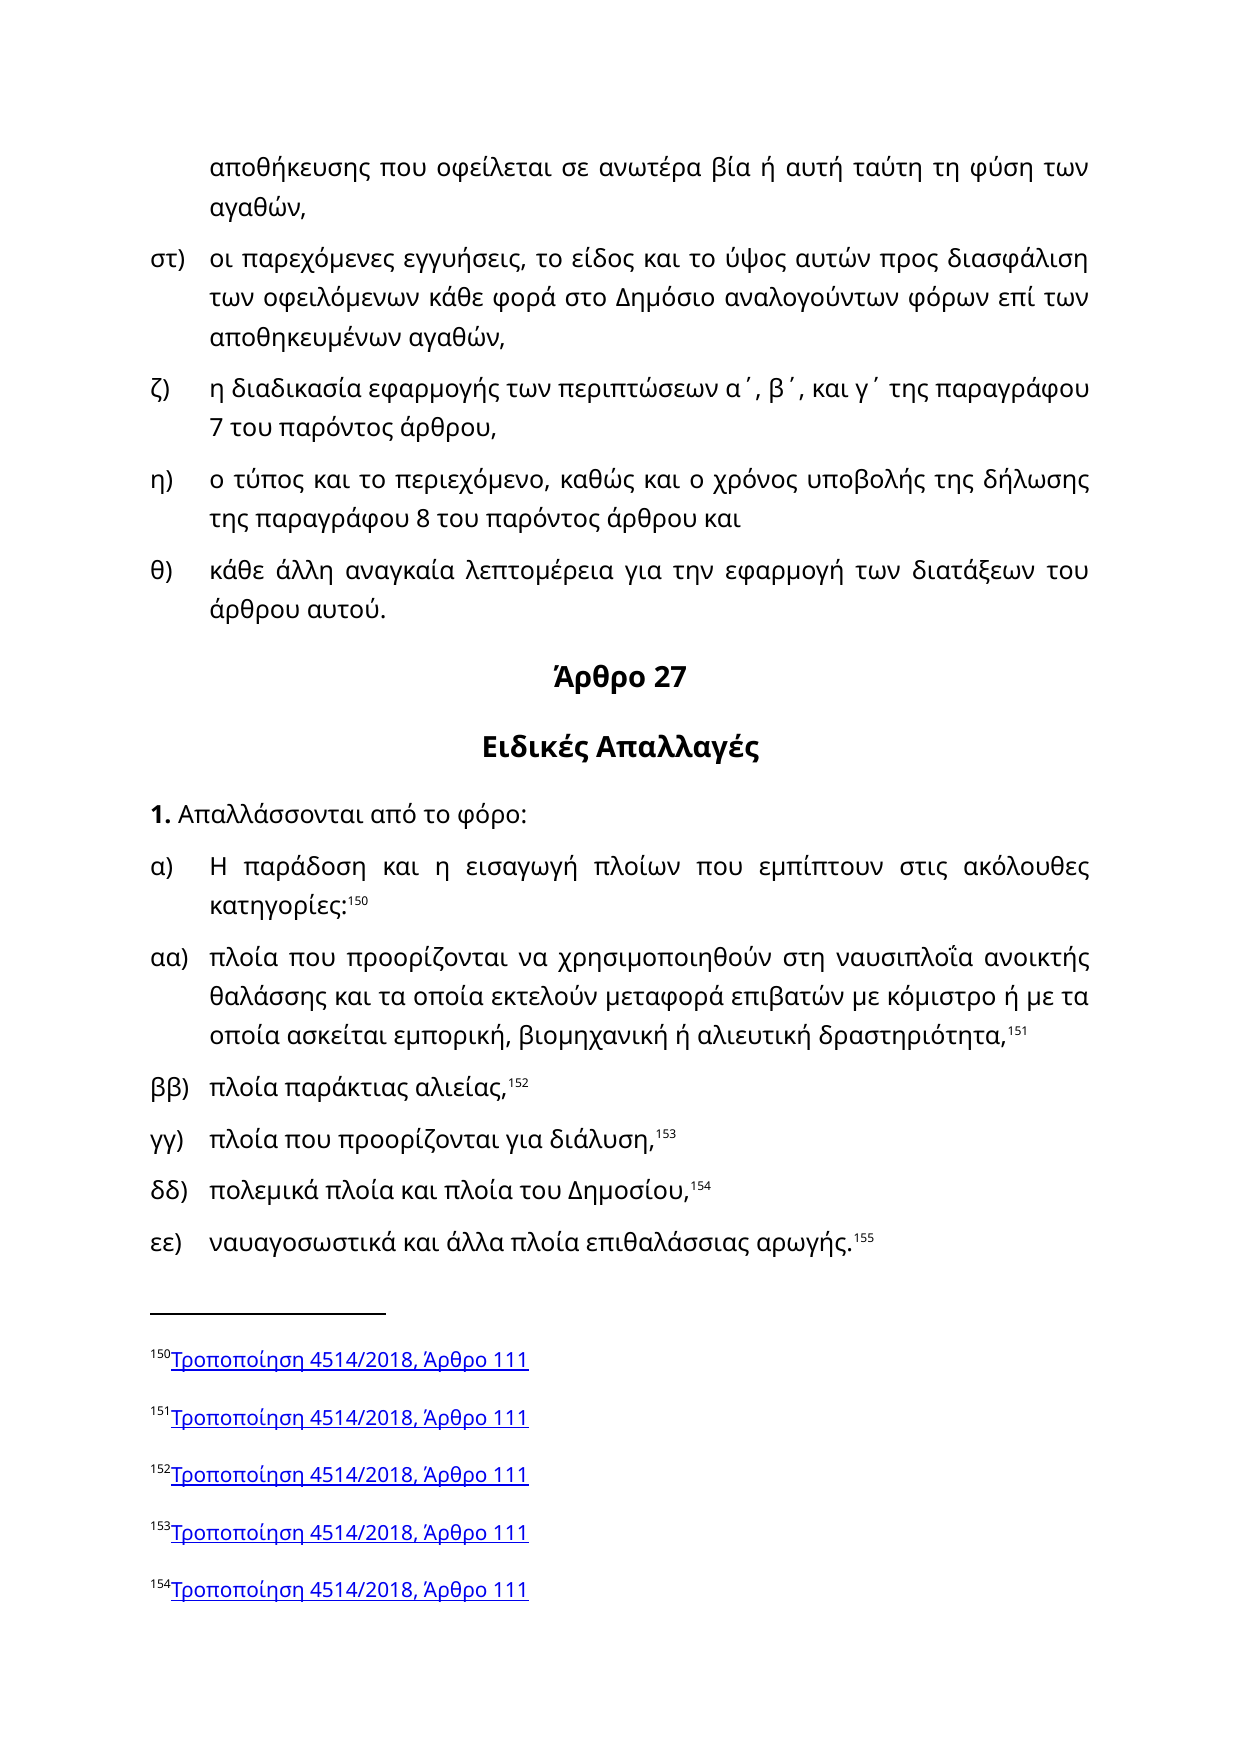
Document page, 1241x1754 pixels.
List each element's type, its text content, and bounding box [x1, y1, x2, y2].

subtitle Ειδικές Απαλλαγές [150, 726, 1090, 766]
text Τροποποίηση 4514/2018, Άρθρο 111 [150, 1576, 1090, 1604]
list θ) κάθε άλλη αναγκαία λεπτομέρεια για την εφαρμογή των διατάξεων του άρθρου αυτού. [150, 552, 1090, 626]
text Τροποποίηση 4514/2018, Άρθρο 111 [150, 1345, 1090, 1373]
list εε) ναυαγοσωστικά και άλλα πλοία επιθαλάσσιας αρωγής. [150, 1224, 1090, 1259]
list δδ) πολεμικά πλοία και πλοία του Δημοσίου, [150, 1173, 1090, 1207]
list ββ) πλοία παράκτιας αλιείας, [150, 1069, 1090, 1104]
list η) ο τύπος και το περιεχόμενο, καθώς και ο χρόνος υποβολής της δήλωσης της παραγράφου 8 του παρόντος άρθρου και [150, 462, 1090, 535]
list γγ) πλοία που προορίζονται για διάλυση, [150, 1121, 1090, 1155]
text Τροποποίηση 4514/2018, Άρθρο 111 [150, 1403, 1090, 1431]
subtitle Άρθρο 27 [150, 656, 1090, 696]
text 1. Απαλλάσσονται από το φόρο: [150, 797, 1090, 831]
list α) H παράδοση και η εισαγωγή πλοίων που εμπίπτουν στις ακόλουθες κατηγορίες: [150, 849, 1090, 922]
text Τροποποίηση 4514/2018, Άρθρο 111 [150, 1460, 1090, 1489]
list αα) πλοία που προορίζονται να χρησιμοποιηθούν στη ναυσιπλοΐα ανοικτής θαλάσσης και τα οποία εκτελούν μεταφορά επιβατών με κόμιστρο ή με τα οποία ασκείται εμπορική, βιομηχανική ή αλιευτική δραστηριότητα, [150, 939, 1090, 1052]
text Τροποποίηση 4514/2018, Άρθρο 111 [150, 1518, 1090, 1546]
list αποθήκευσης που οφείλεται σε ανωτέρα βία ή αυτή ταύτη τη φύση των αγαθών, [150, 150, 1090, 223]
list ζ) η διαδικασία εφαρμογής των περιπτώσεων α΄, β΄, και γ΄ της παραγράφου 7 του παρόντος άρθρου, [150, 371, 1090, 444]
list στ) οι παρεχόμενες εγγυήσεις, το είδος και το ύψος αυτών προς διασφάλιση των οφειλόμενων κάθε φορά στο Δημόσιο αναλογούντων φόρων επί των αποθηκευμένων αγαθών, [150, 241, 1090, 353]
